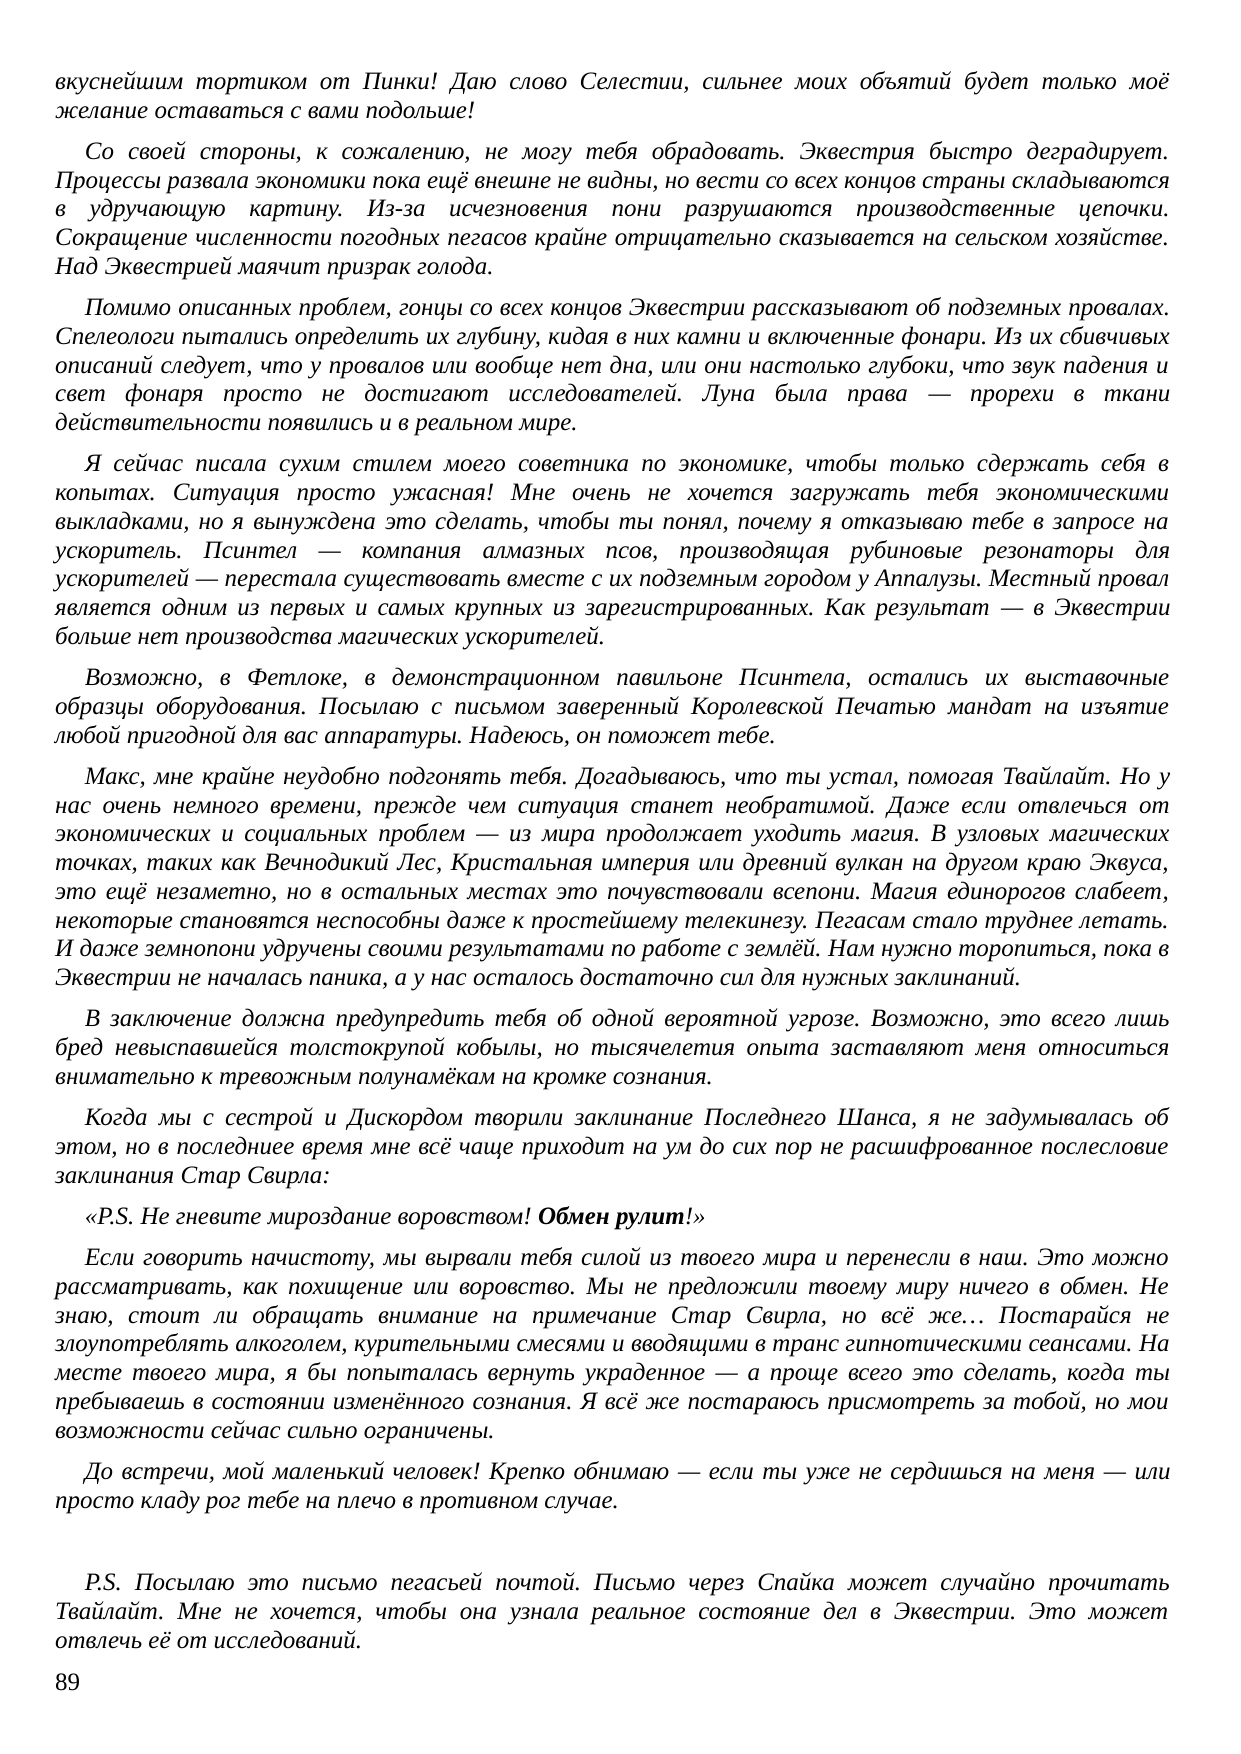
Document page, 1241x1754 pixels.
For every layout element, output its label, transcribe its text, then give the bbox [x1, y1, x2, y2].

text Помимо описанных проблем, гонцы со всех концов Эквестрии рассказывают об подземных провалах. Спелеологи пытались определить их глубину, кидая в них камни и включенные фонари. Из их сбивчивых описаний следует, что у провалов или вообще нет дна, или они настолько глубоки, что звук падения и свет фонаря просто не достигают исследователей. Луна была права — прорехи в ткани действительности появились и в реальном мире. [55, 292, 1173, 436]
text До встречи, мой маленький человек! Крепко обнимаю — если ты уже не сердишься на меня — или просто кладу рог тебе на плечо в противном случае. [55, 1456, 1173, 1513]
text Если говорить начистоту, мы вырвали тебя силой из твоего мира и перенесли в наш. Это можно рассматривать, как похищение или воровство. Мы не предложили твоему миру ничего в обмен. Не знаю, стоит ли обращать внимание на примечание Стар Свирла, но всё же… Постарайся не злоупотреблять алкоголем, курительными смесями и вводящими в транс гипнотическими сеансами. На месте твоего мира, я бы попыталась вернуть украденное — а проще всего это сделать, когда ты пребываешь в состоянии изменённого сознания. Я всё же постараюсь присмотреть за тобой, но мои возможности сейчас сильно ограничены. [55, 1242, 1173, 1443]
text P.S. Посылаю это письмо пегасьей почтой. Письмо через Спайка может случайно прочитать Твайлайт. Мне не хочется, чтобы она узнала реальное состояние дел в Эквестрии. Это может отвлечь её от исследований. [55, 1567, 1173, 1653]
text Когда мы с сестрой и Дискордом творили заклинание Последнего Шанса, я не задумывалась об этом, но в последниее время мне всё чаще приходит на ум до сих пор не расшифрованное послесловие заклинания Стар Свирла: [55, 1102, 1173, 1188]
text Со своей стороны, к сожалению, не могу тебя обрадовать. Эквестрия быстро деградирует. Процессы развала экономики пока ещё внешне не видны, но вести со всех концов страны складываются в удручающую картину. Из-за исчезновения пони разрушаются производственные цепочки. Сокращение численности погодных пегасов крайне отрицательно сказывается на сельском хозяйстве. Над Эквестрией маячит призрак голода. [55, 136, 1173, 280]
text «P.S. Не гневите мироздание воровством! Обмен рулит!» [55, 1201, 1173, 1230]
text Макс, мне крайне неудобно подгонять тебя. Догадываюсь, что ты устал, помогая Твайлайт. Но у нас очень немного времени, прежде чем ситуация станет необратимой. Даже если отвлечься от экономических и социальных проблем — из мира продолжает уходить магия. В узловых магических точках, таких как Вечнодикий Лес, Кристальная империя или древний вулкан на другом краю Эквуса, это ещё незаметно, но в остальных местах это почувствовали всепони. Магия единорогов слабеет, некоторые становятся неспособны даже к простейшему телекинезу. Пегасам стало труднее летать. И даже земнопони удручены своими результатами по работе с землёй. Нам нужно торопиться, пока в Эквестрии не началась паника, а у нас осталось достаточно сил для нужных заклинаний. [55, 761, 1173, 991]
text вкуснейшим тортиком от Пинки! Даю слово Селестии, сильнее моих объятий будет только моё желание оставаться с вами подольше! [55, 66, 1173, 123]
text Возможно, в Фетлоке, в демонстрационном павильоне Псинтела, остались их выставочные образцы оборудования. Посылаю с письмом заверенный Королевской Печатью мандат на изъятие любой пригодной для вас аппаратуры. Надеюсь, он поможет тебе. [55, 662, 1173, 748]
text Я сейчас писала сухим стилем моего советника по экономике, чтобы только сдержать себя в копытах. Ситуация просто ужасная! Мне очень не хочется загружать тебя экономическими выкладками, но я вынуждена это сделать, чтобы ты понял, почему я отказываю тебе в запросе на ускоритель. Псинтел — компания алмазных псов, производящая рубиновые резонаторы для ускорителей — перестала существовать вместе с их подземным городом у Аппалузы. Местный провал является одним из первых и самых крупных из зарегистрированных. Как результат — в Эквестрии больше нет производства магических ускорителей. [55, 448, 1173, 650]
text В заключение должна предупредить тебя об одной вероятной угрозе. Возможно, это всего лишь бред невыспавшейся толстокрупой кобылы, но тысячелетия опыта заставляют меня относиться внимательно к тревожным полунамёкам на кромке сознания. [55, 1003, 1173, 1090]
